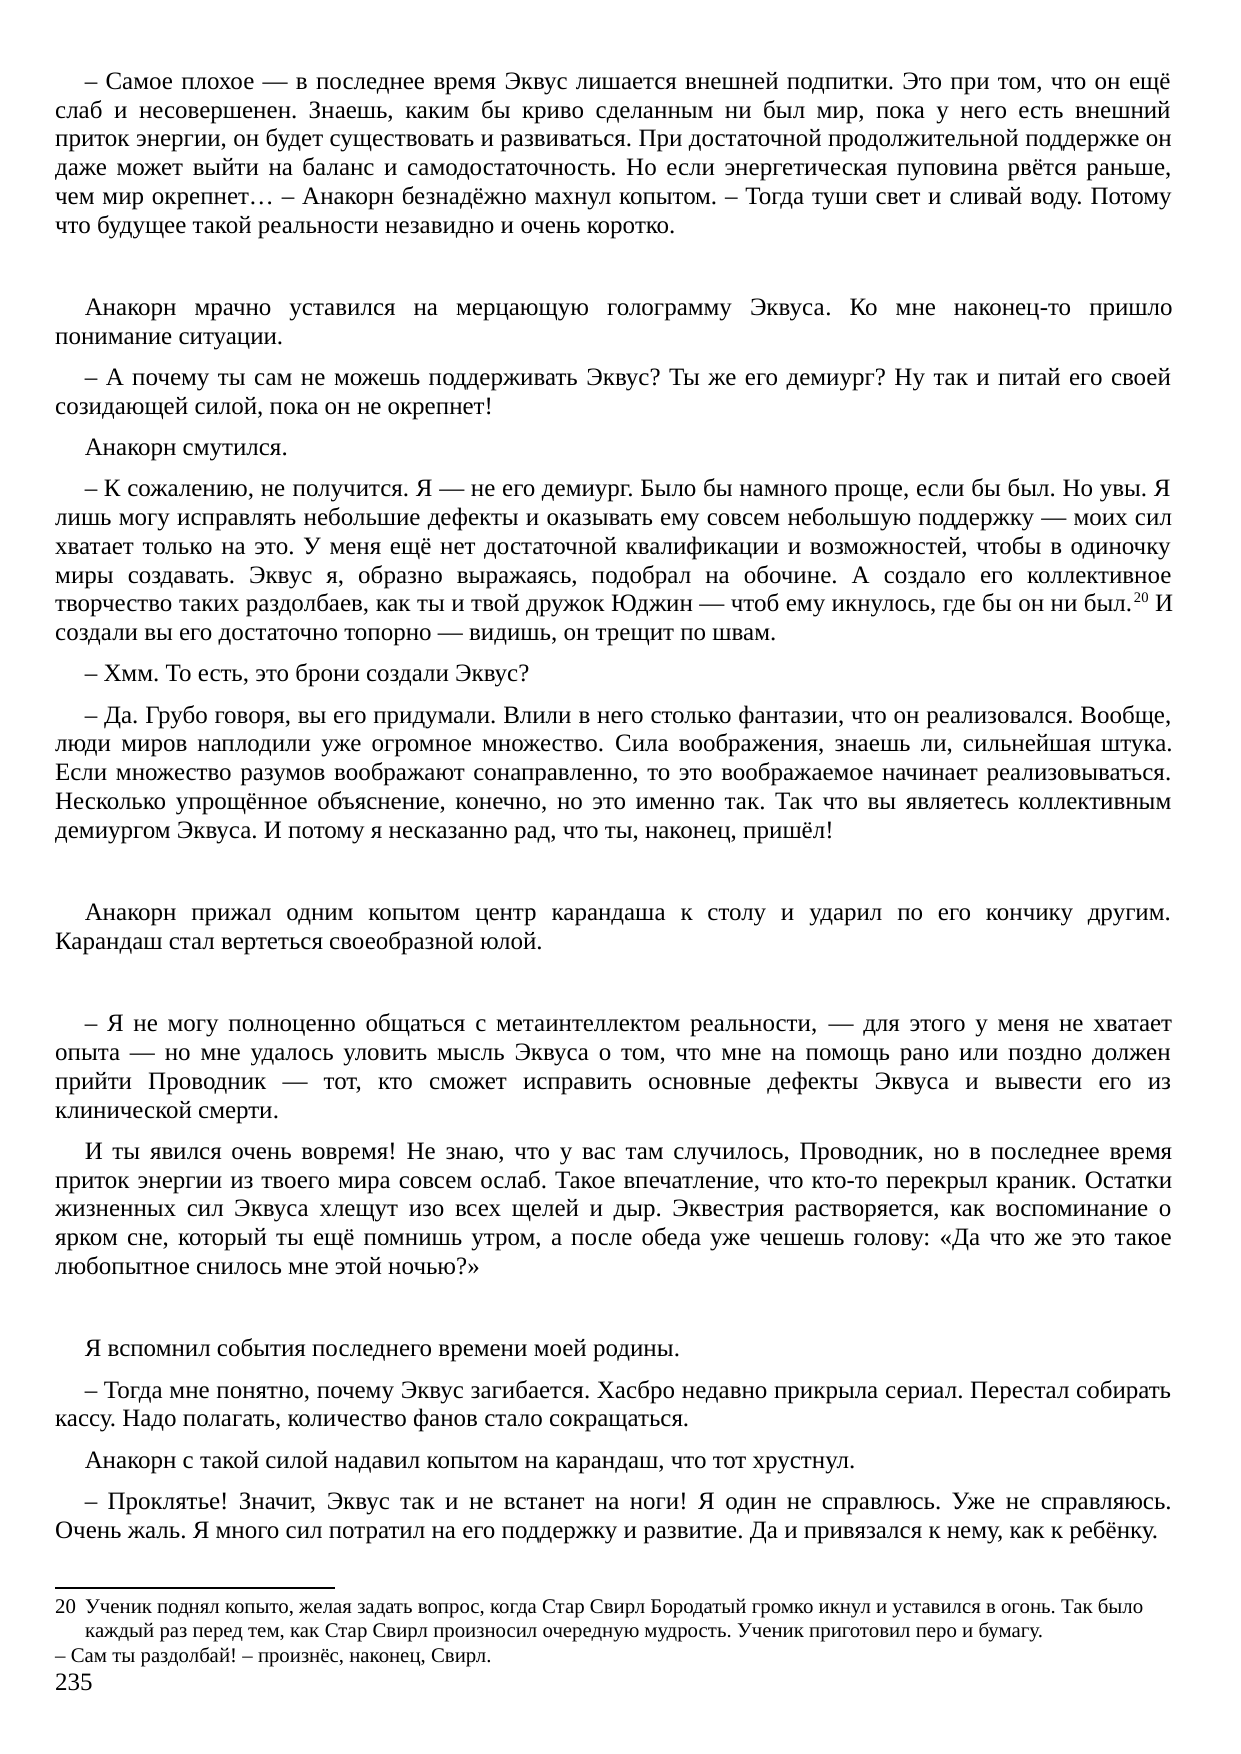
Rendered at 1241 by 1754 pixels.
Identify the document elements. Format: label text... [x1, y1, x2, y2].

text – Проклятье! Значит, Эквус так и не встанет на ноги! Я один не справлюсь. Уже не справляюсь. Очень жаль. Я много сил потратил на его поддержку и развитие. Да и привязался к нему, как к ребёнку. [55, 1486, 1173, 1543]
text – Да. Грубо говоря, вы его придумали. Влили в него столько фантазии, что он реализовался. Вообще, люди миров наплодили уже огромное множество. Сила воображения, знаешь ли, сильнейшая штука. Если множество разумов воображают сонаправленно, то это воображаемое начинает реализовываться. Несколько упрощённое объяснение, конечно, но это именно так. Так что вы являетесь коллективным демиургом Эквуса. И потому я несказанно рад, что ты, наконец, пришёл! [55, 700, 1173, 843]
text Я вспомнил события последнего времени моей родины. [55, 1333, 1173, 1362]
text Анакорн с такой силой надавил копытом на карандаш, что тот хрустнул. [55, 1445, 1173, 1473]
text Ученик поднял копыто, желая задать вопрос, когда Стар Свирл Бородатый громко икнул и уставился в огонь. Так было каждый раз перед тем, как Стар Свирл произносил очередную мудрость. Ученик приготовил перо и бумагу. [55, 1594, 1173, 1642]
text Анакорн прижал одним копытом центр карандаша к столу и ударил по его кончику другим. Карандаш стал вертеться своеобразной юлой. [55, 897, 1173, 955]
text И ты явился очень вовремя! Не знаю, что у вас там случилось, Проводник, но в последнее время приток энергии из твоего мира совсем ослаб. Такое впечатление, что кто-то перекрыл краник. Остатки жизненных сил Эквуса хлещут изо всех щелей и дыр. Эквестрия растворяется, как воспоминание о ярком сне, который ты ещё помнишь утром, а после обеда уже чешешь голову: «Да что же это такое любопытное снилось мне этой ночью?» [55, 1136, 1173, 1280]
text Анакорн мрачно уставился на мерцающую голограмму Эквуса. Ко мне наконец-то пришло понимание ситуации. [55, 292, 1173, 350]
text – Я не могу полноценно общаться с метаинтеллектом реальности, — для этого у меня не хватает опыта — но мне удалось уловить мысль Эквуса о том, что мне на помощь рано или поздно должен прийти Проводник — тот, кто сможет исправить основные дефекты Эквуса и вывести его из клинической смерти. [55, 1008, 1173, 1123]
text – Самое плохое — в последнее время Эквус лишается внешней подпитки. Это при том, что он ещё слаб и несовершенен. Знаешь, каким бы криво сделанным ни был мир, пока у него есть внешний приток энергии, он будет существовать и развиваться. При достаточной продолжительной поддержке он даже может выйти на баланс и самодостаточность. Но если энергетическая пуповина рвётся раньше, чем мир окрепнет… – Анакорн безнадёжно махнул копытом. – Тогда туши свет и сливай воду. Потому что будущее такой реальности незавидно и очень коротко. [55, 66, 1173, 238]
text – К сожалению, не получится. Я — не его демиург. Было бы намного проще, если бы был. Но увы. Я лишь могу исправлять небольшие дефекты и оказывать ему совсем небольшую поддержку — моих сил хватает только на это. У меня ещё нет достаточной квалификации и возможностей, чтобы в одиночку миры создавать. Эквус я, образно выражаясь, подобрал на обочине. А создало его коллективное творчество таких раздолбаев, как ты и твой дружок Юджин — чтоб ему икнулось, где бы он ни был. И создали вы его достаточно топорно — видишь, он трещит по швам. [55, 473, 1173, 646]
text – А почему ты сам не можешь поддерживать Эквус? Ты же его демиург? Ну так и питай его своей созидающей силой, пока он не окрепнет! [55, 362, 1173, 420]
text – Сам ты раздолбай! – произнёс, наконец, Свирл. [55, 1642, 1173, 1667]
text – Хмм. То есть, это брони создали Эквус? [55, 658, 1173, 687]
text – Тогда мне понятно, почему Эквус загибается. Хасбро недавно прикрыла сериал. Перестал собирать кассу. Надо полагать, количество фанов стало сокращаться. [55, 1375, 1173, 1432]
text Анакорн смутился. [55, 432, 1173, 461]
